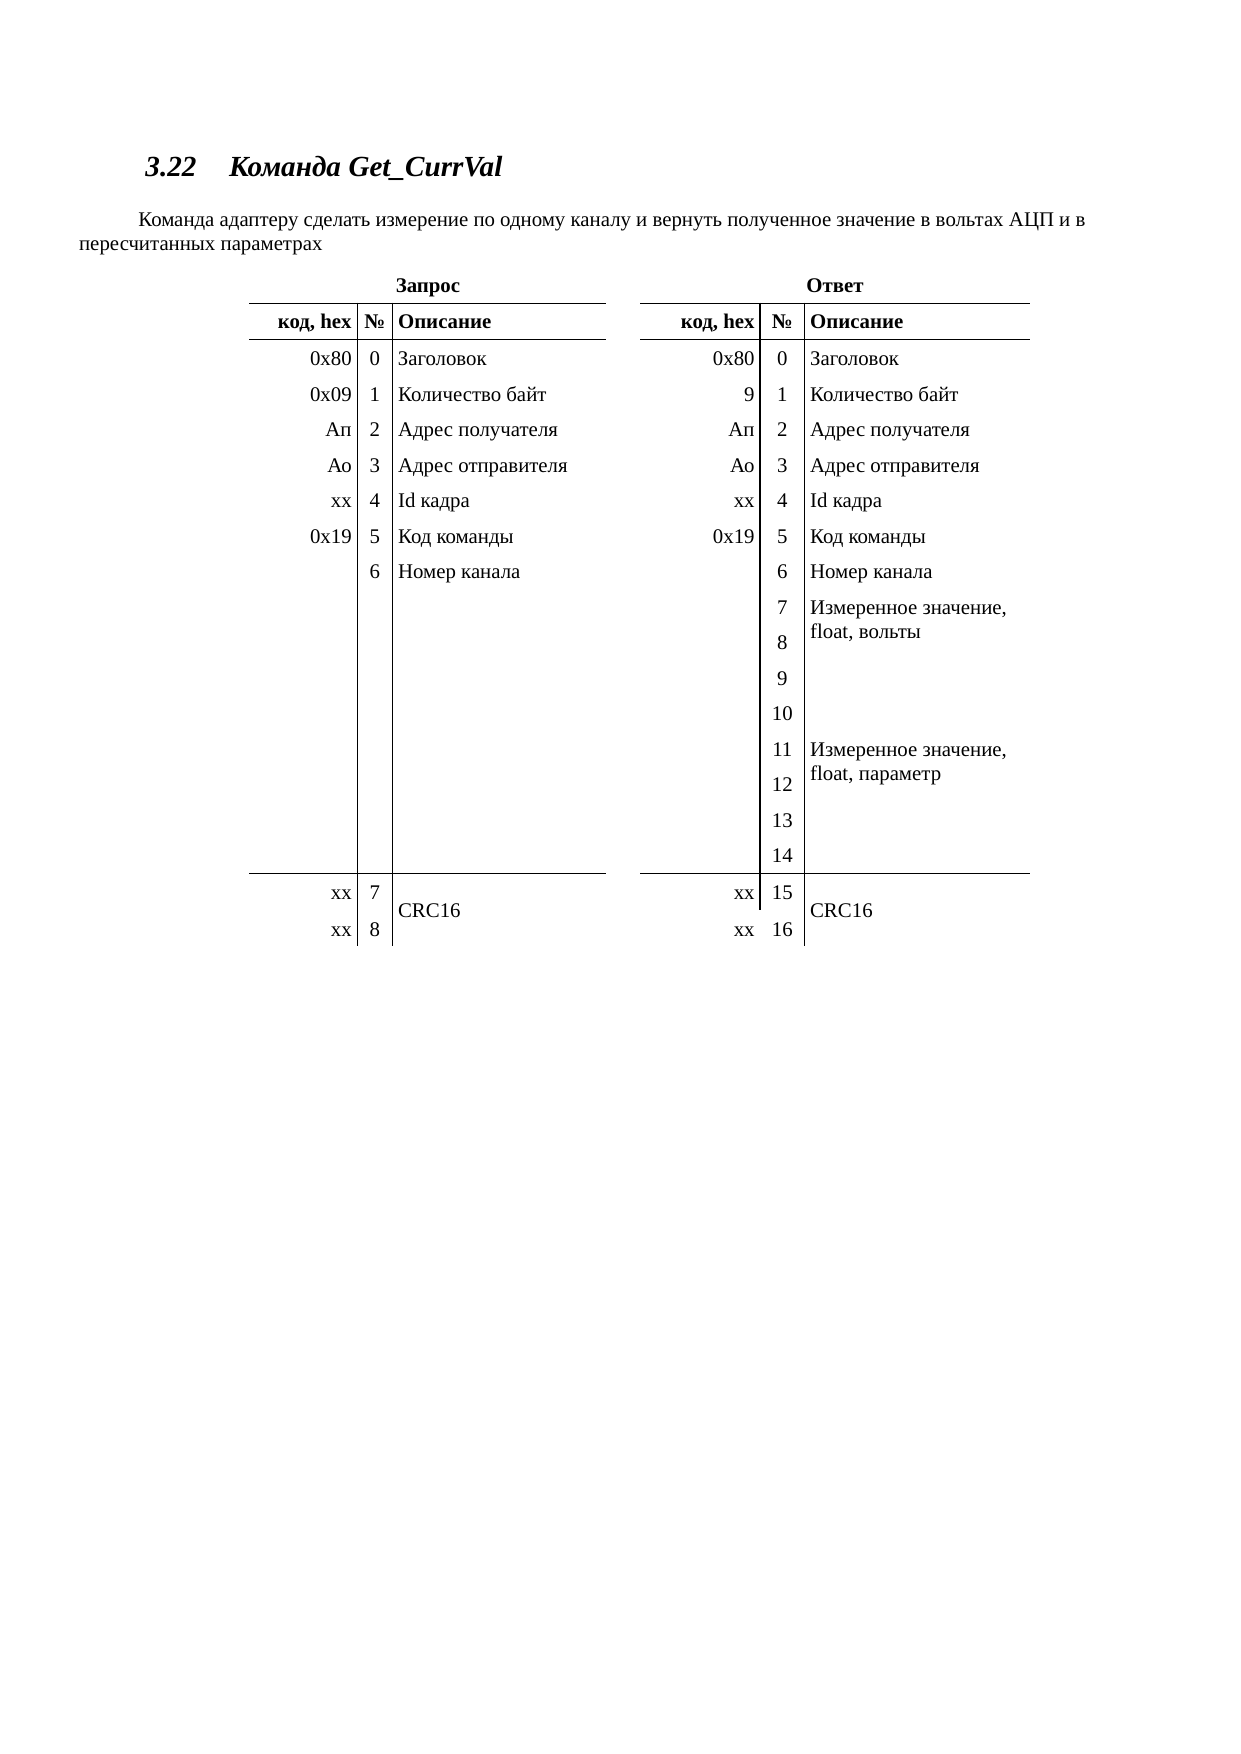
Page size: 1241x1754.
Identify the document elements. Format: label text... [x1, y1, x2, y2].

table_cell № [761, 304, 804, 339]
table_cell Количество байт [393, 376, 606, 411]
table_cell 16 [760, 910, 804, 946]
table_cell 0x19 [249, 518, 357, 553]
table_cell 5 [761, 518, 804, 553]
table_cell 0 [358, 340, 392, 376]
table_cell CRC16 [393, 874, 606, 946]
table_cell xx [249, 483, 357, 518]
table_cell [606, 518, 640, 553]
table_cell [393, 660, 606, 696]
table_cell 9 [640, 376, 759, 411]
table_cell [640, 589, 759, 624]
table_cell 0x19 [640, 518, 759, 553]
table_cell [606, 589, 640, 624]
table_cell [249, 731, 357, 767]
table_cell 2 [761, 411, 804, 447]
table_cell Код команды [393, 518, 606, 553]
table_cell [606, 731, 640, 767]
table_cell Номер канала [805, 554, 1029, 589]
table_cell [358, 802, 392, 838]
table_cell 3 [358, 447, 392, 482]
table_cell [358, 660, 392, 696]
table_cell 14 [761, 838, 804, 873]
table_cell 5 [358, 518, 392, 553]
table_cell 3 [761, 447, 804, 482]
table_cell [606, 411, 640, 447]
table_cell 13 [761, 802, 804, 838]
table_cell [393, 589, 606, 624]
table_cell [606, 447, 640, 482]
table_cell № [358, 304, 392, 339]
table_cell 0x09 [249, 376, 357, 411]
table_cell [606, 483, 640, 518]
table_cell 0 [761, 340, 804, 376]
table_header [606, 267, 640, 303]
table_cell Описание [805, 304, 1029, 339]
table_cell Адрес получателя [805, 411, 1029, 447]
table_cell [606, 873, 640, 910]
table_cell 7 [761, 589, 804, 624]
table_cell Адрес отправителя [805, 447, 1029, 482]
table_cell код, hex [249, 304, 357, 339]
table_cell [358, 625, 392, 660]
table_cell 0x80 [249, 340, 357, 376]
table_cell 1 [761, 376, 804, 411]
table_cell xx [249, 910, 357, 946]
table_cell [393, 838, 606, 873]
table_cell Ап [640, 411, 759, 447]
table_cell [640, 802, 759, 838]
table_cell [249, 767, 357, 802]
table_cell [249, 802, 357, 838]
table_cell CRC16 [805, 874, 1029, 946]
table_cell [358, 731, 392, 767]
table_cell [606, 660, 640, 696]
table_cell 7 [358, 874, 392, 910]
table_cell 9 [761, 660, 804, 696]
table_cell xx [640, 874, 759, 910]
table_cell [640, 554, 759, 589]
table_cell [606, 696, 640, 731]
table_cell xx [640, 483, 759, 518]
table_cell xx [249, 874, 357, 910]
table_cell [640, 696, 759, 731]
table_cell [606, 910, 640, 946]
table_cell [358, 589, 392, 624]
table_cell [249, 696, 357, 731]
table_cell 2 [358, 411, 392, 447]
table_cell Описание [393, 304, 606, 339]
table_cell 4 [358, 483, 392, 518]
table_cell 10 [761, 696, 804, 731]
table_cell [606, 554, 640, 589]
table_cell Номер канала [393, 554, 606, 589]
table_cell [606, 767, 640, 802]
subtitle Команда Get_CurrVal [108, 149, 1187, 182]
table_cell Id кадра [393, 483, 606, 518]
table_cell [249, 554, 357, 589]
table_cell 12 [761, 767, 804, 802]
table_cell Измеренное значение, float, вольты [805, 589, 1029, 731]
table_cell [606, 376, 640, 411]
table_cell [249, 838, 357, 873]
table_cell код, hex [640, 304, 759, 339]
table_cell [640, 767, 759, 802]
table_cell [358, 767, 392, 802]
table_cell [393, 625, 606, 660]
table_cell [606, 303, 640, 339]
table_cell 6 [358, 554, 392, 589]
table_cell [606, 838, 640, 873]
table_cell Ао [640, 447, 759, 482]
text Команда адаптеру сделать измерение по одному каналу и вернуть полученное значение в вольтах АЦП и в пересчитанных параметрах [79, 207, 1187, 255]
table_cell 15 [761, 874, 804, 910]
table_cell 1 [358, 376, 392, 411]
table_cell [393, 802, 606, 838]
table_cell [640, 838, 759, 873]
table_cell [606, 802, 640, 838]
table_cell Адрес отправителя [393, 447, 606, 482]
table_cell [249, 660, 357, 696]
table_cell Заголовок [805, 340, 1029, 376]
table_cell xx [640, 910, 760, 946]
table_cell [393, 767, 606, 802]
table_cell 8 [358, 910, 392, 946]
table_cell 0x80 [640, 340, 759, 376]
table_header Запрос [249, 267, 606, 303]
table_header Ответ [640, 267, 1029, 303]
table_cell [606, 339, 640, 376]
table_cell Измеренное значение, float, параметр [805, 731, 1029, 873]
table_cell [640, 625, 759, 660]
table_cell Код команды [805, 518, 1029, 553]
table_cell [393, 696, 606, 731]
table_cell 4 [761, 483, 804, 518]
table_cell Заголовок [393, 340, 606, 376]
table_cell [393, 731, 606, 767]
table_cell Ап [249, 411, 357, 447]
table_cell 11 [761, 731, 804, 767]
table_cell 6 [761, 554, 804, 589]
table_cell 8 [761, 625, 804, 660]
table_cell [249, 589, 357, 624]
table_cell Id кадра [805, 483, 1029, 518]
table_cell [358, 696, 392, 731]
table_cell [640, 660, 759, 696]
table_cell [606, 625, 640, 660]
table_cell Количество байт [805, 376, 1029, 411]
table_cell [640, 731, 759, 767]
table_cell Ао [249, 447, 357, 482]
table_cell Адрес получателя [393, 411, 606, 447]
table_cell [358, 838, 392, 873]
table_cell [249, 625, 357, 660]
